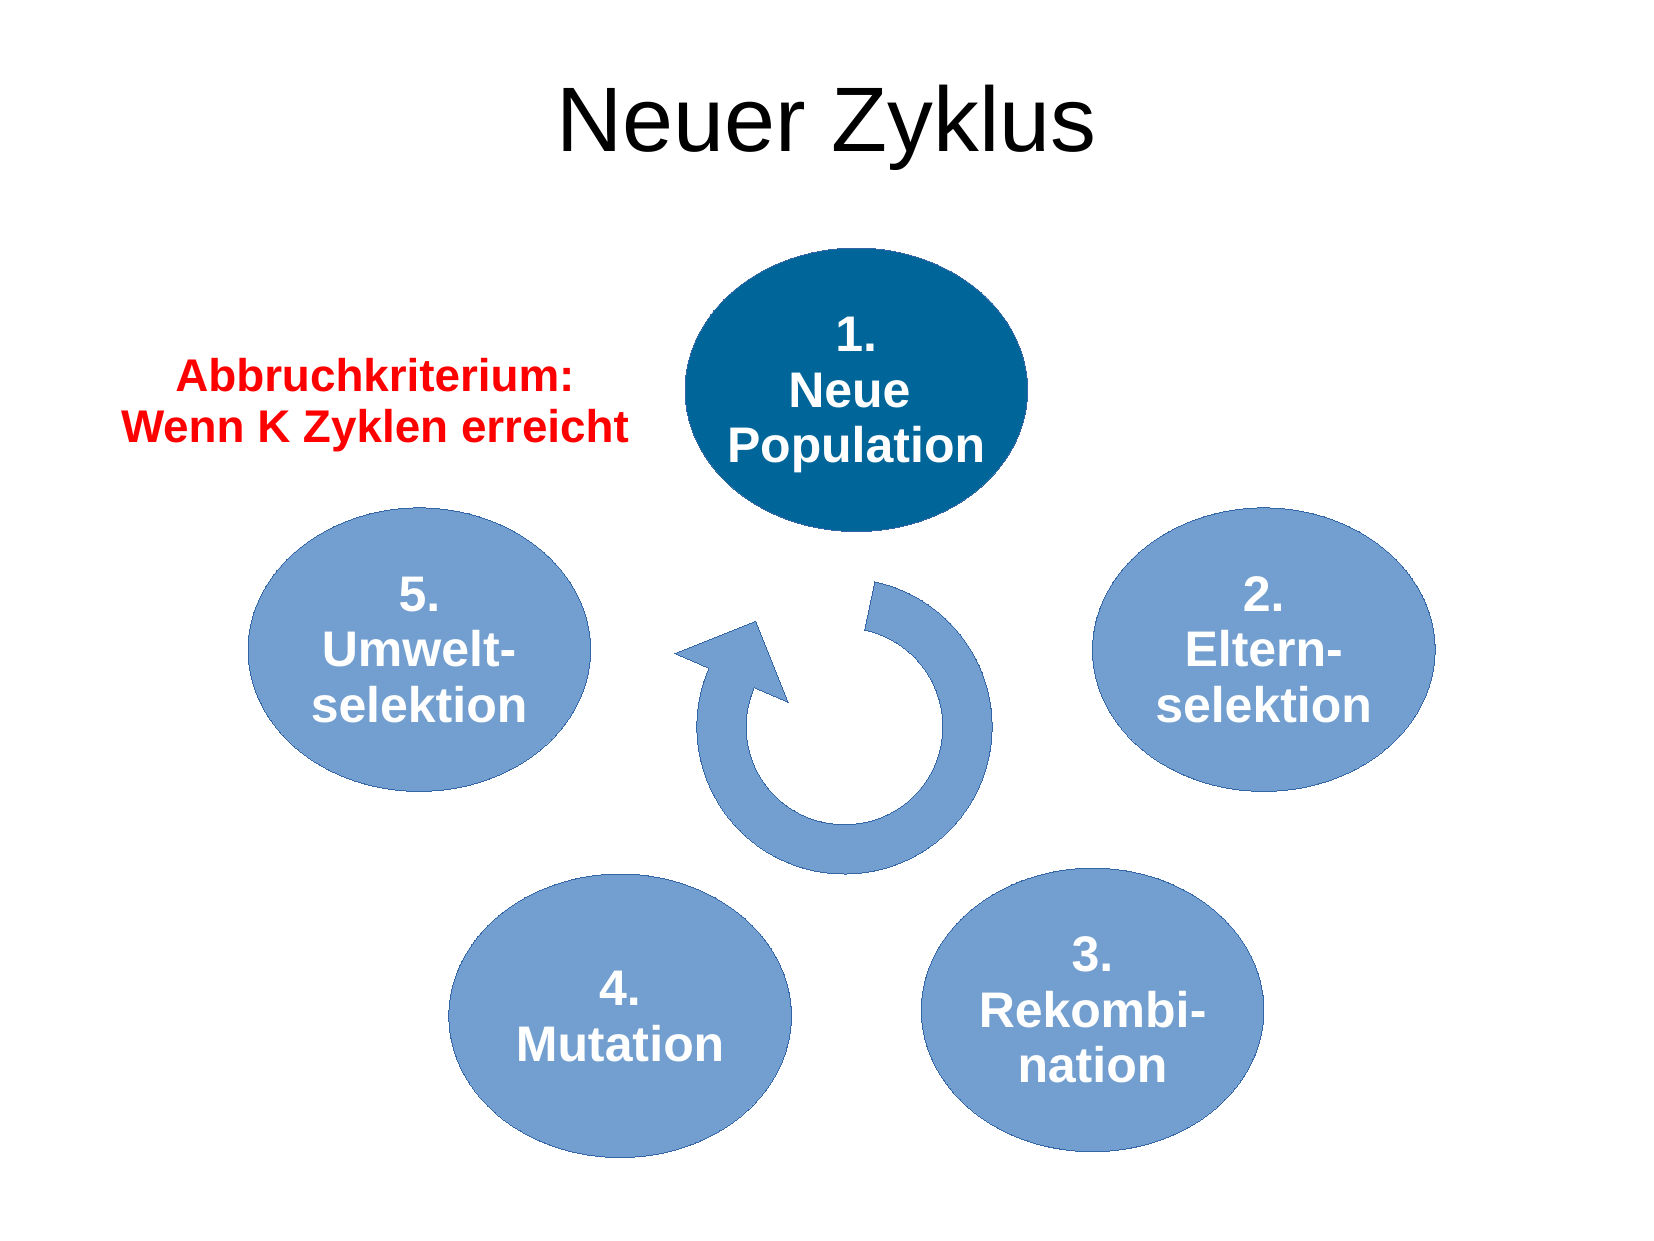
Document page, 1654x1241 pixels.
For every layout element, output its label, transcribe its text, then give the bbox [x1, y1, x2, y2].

text_box Abbruchkriterium: Wenn K Zyklen erreicht [106, 342, 645, 460]
text_box 4. Mutation [448, 874, 792, 1158]
text_box 3. Rekombi- nation [921, 868, 1264, 1152]
text_box 1. Neue Population [685, 248, 1028, 532]
text_box [674, 581, 993, 875]
text_box 2. Eltern- selektion [1092, 507, 1436, 792]
title Neuer Zyklus [82, 49, 1571, 189]
text_box 5. Umwelt- selektion [248, 507, 591, 792]
